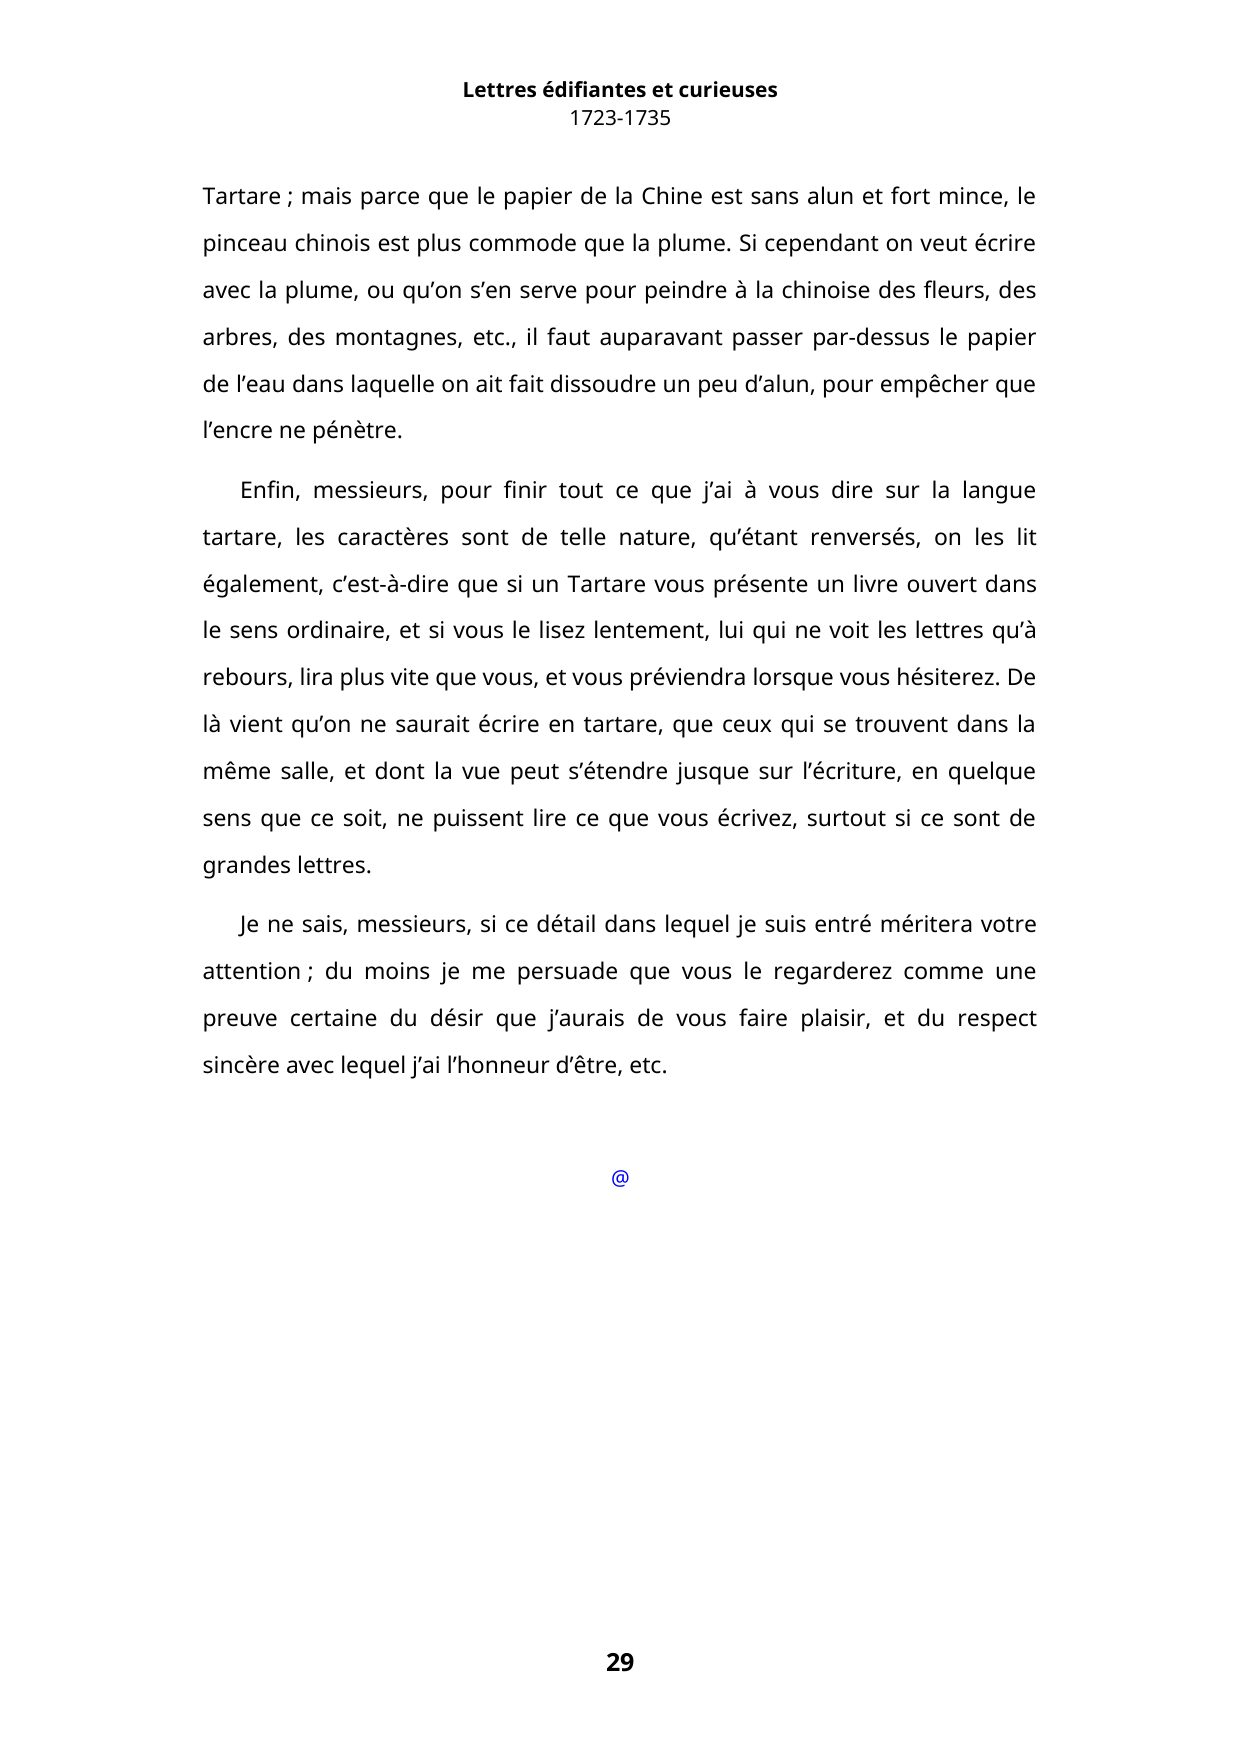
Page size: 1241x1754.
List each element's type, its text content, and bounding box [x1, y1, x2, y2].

text @ [202, 1163, 1038, 1192]
text Tartare ; mais parce que le papier de la Chine est sans alun et fort mince, le pinceau chinois est plus commode que la plume. Si cependant on veut écrire avec la plume, ou qu’on s’en serve pour peindre à la chinoise des fleurs, des arbres, des montagnes, etc., il faut auparavant passer par-dessus le papier de l’eau dans laquelle on ait fait dissoudre un peu d’alun, pour empêcher que l’encre ne pénètre. [202, 180, 1038, 446]
text Enfin, messieurs, pour finir tout ce que j’ai à vous dire sur la langue tartare, les caractères sont de telle nature, qu’étant renversés, on les lit également, c’est-à-dire que si un Tartare vous présente un livre ouvert dans le sens ordinaire, et si vous le lisez lentement, lui qui ne voit les lettres qu’à rebours, lira plus vite que vous, et vous préviendra lorsque vous hésiterez. De là vient qu’on ne saurait écrire en tartare, que ceux qui se trouvent dans la même salle, et dont la vue peut s’étendre jusque sur l’écriture, en quelque sens que ce soit, ne puissent lire ce que vous écrivez, surtout si ce sont de grandes lettres. [202, 474, 1038, 880]
text Je ne sais, messieurs, si ce détail dans lequel je suis entré méritera votre attention ; du moins je me persuade que vous le regarderez comme une preuve certaine du désir que j’aurais de vous faire plaisir, et du respect sincère avec lequel j’ai l’honneur d’être, etc. [202, 908, 1038, 1080]
